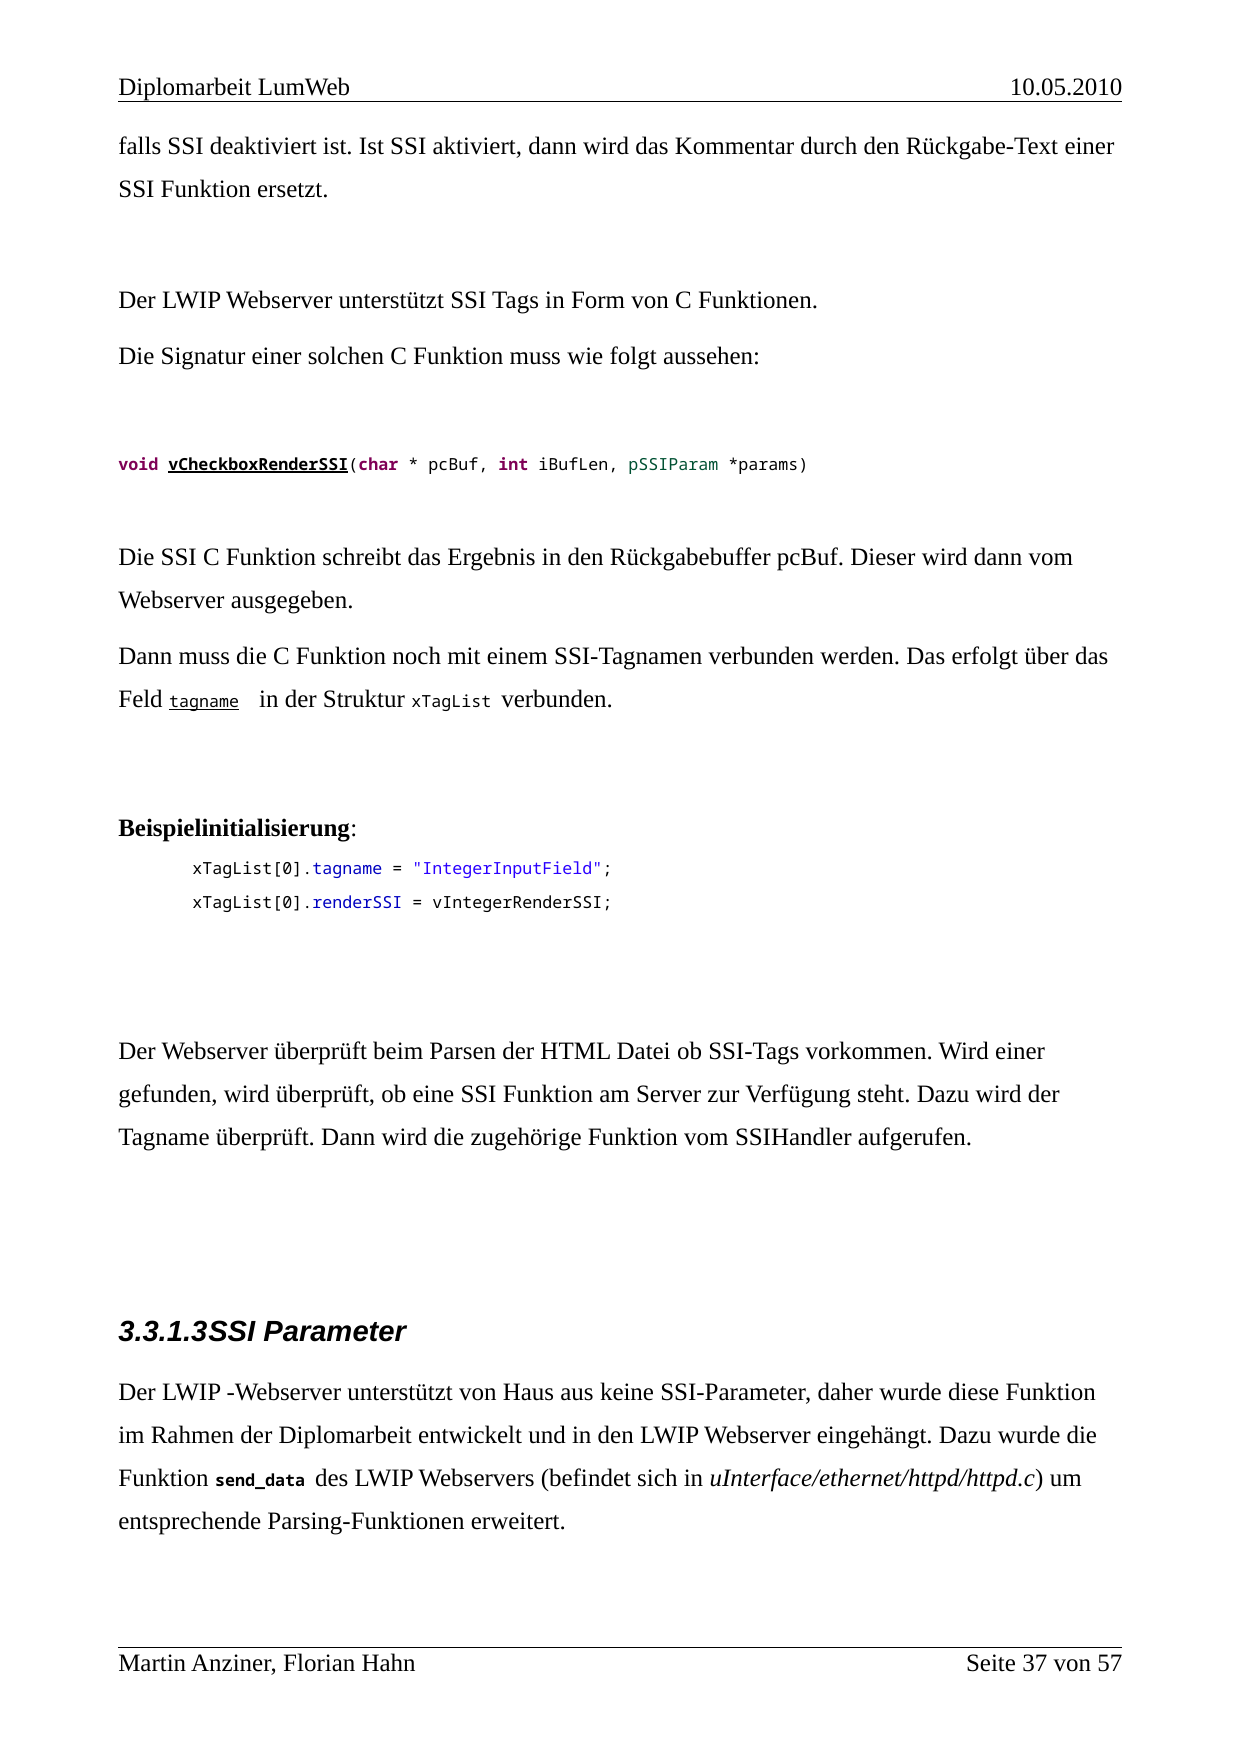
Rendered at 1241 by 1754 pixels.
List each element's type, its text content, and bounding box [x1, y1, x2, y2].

text Der LWIP Webserver unterstützt SSI Tags in Form von C Funktionen. [118, 286, 1122, 314]
text Die Signatur einer solchen C Funktion muss wie folgt aussehen: [118, 341, 1122, 370]
text Der LWIP -Webserver unterstützt von Haus aus keine SSI-Parameter, daher wurde diese Funktion im Rahmen der Diplomarbeit entwickelt und in den LWIP Webserver eingehängt. Dazu wurde die Funktion send_data des LWIP Webservers (befindet sich in uInterface/ethernet/httpd/httpd.c) um entsprechende Parsing-Funktionen erweitert. [118, 1377, 1122, 1535]
subtitle SSI Parameter [118, 1314, 1122, 1347]
text Dann muss die C Funktion noch mit einem SSI-Tagnamen verbunden werden. Das erfolgt über das Feld tagname in der Struktur xTagList verbunden. [118, 641, 1122, 713]
text xTagList[0].tagname = "IntegerInputField"; [118, 856, 1122, 879]
text Die SSI C Funktion schreibt das Ergebnis in den Rückgabebuffer pcBuf. Dieser wird dann vom Webserver ausgegeben. [118, 542, 1122, 614]
text void vCheckboxRenderSSI(char * pcBuf, int iBufLen, pSSIParam *params) [118, 452, 1122, 475]
text xTagList[0].renderSSI = vIntegerRenderSSI; [118, 891, 1122, 913]
text Beispielinitialisierung: [118, 813, 1122, 842]
text falls SSI deaktiviert ist. Ist SSI aktiviert, dann wird das Kommentar durch den Rückgabe-Text einer SSI Funktion ersetzt. [118, 131, 1122, 203]
text Der Webserver überprüft beim Parsen der HTML Datei ob SSI-Tags vorkommen. Wird einer gefunden, wird überprüft, ob eine SSI Funktion am Server zur Verfügung steht. Dazu wird der Tagname überprüft. Dann wird die zugehörige Funktion vom SSIHandler aufgerufen. [118, 1036, 1122, 1151]
